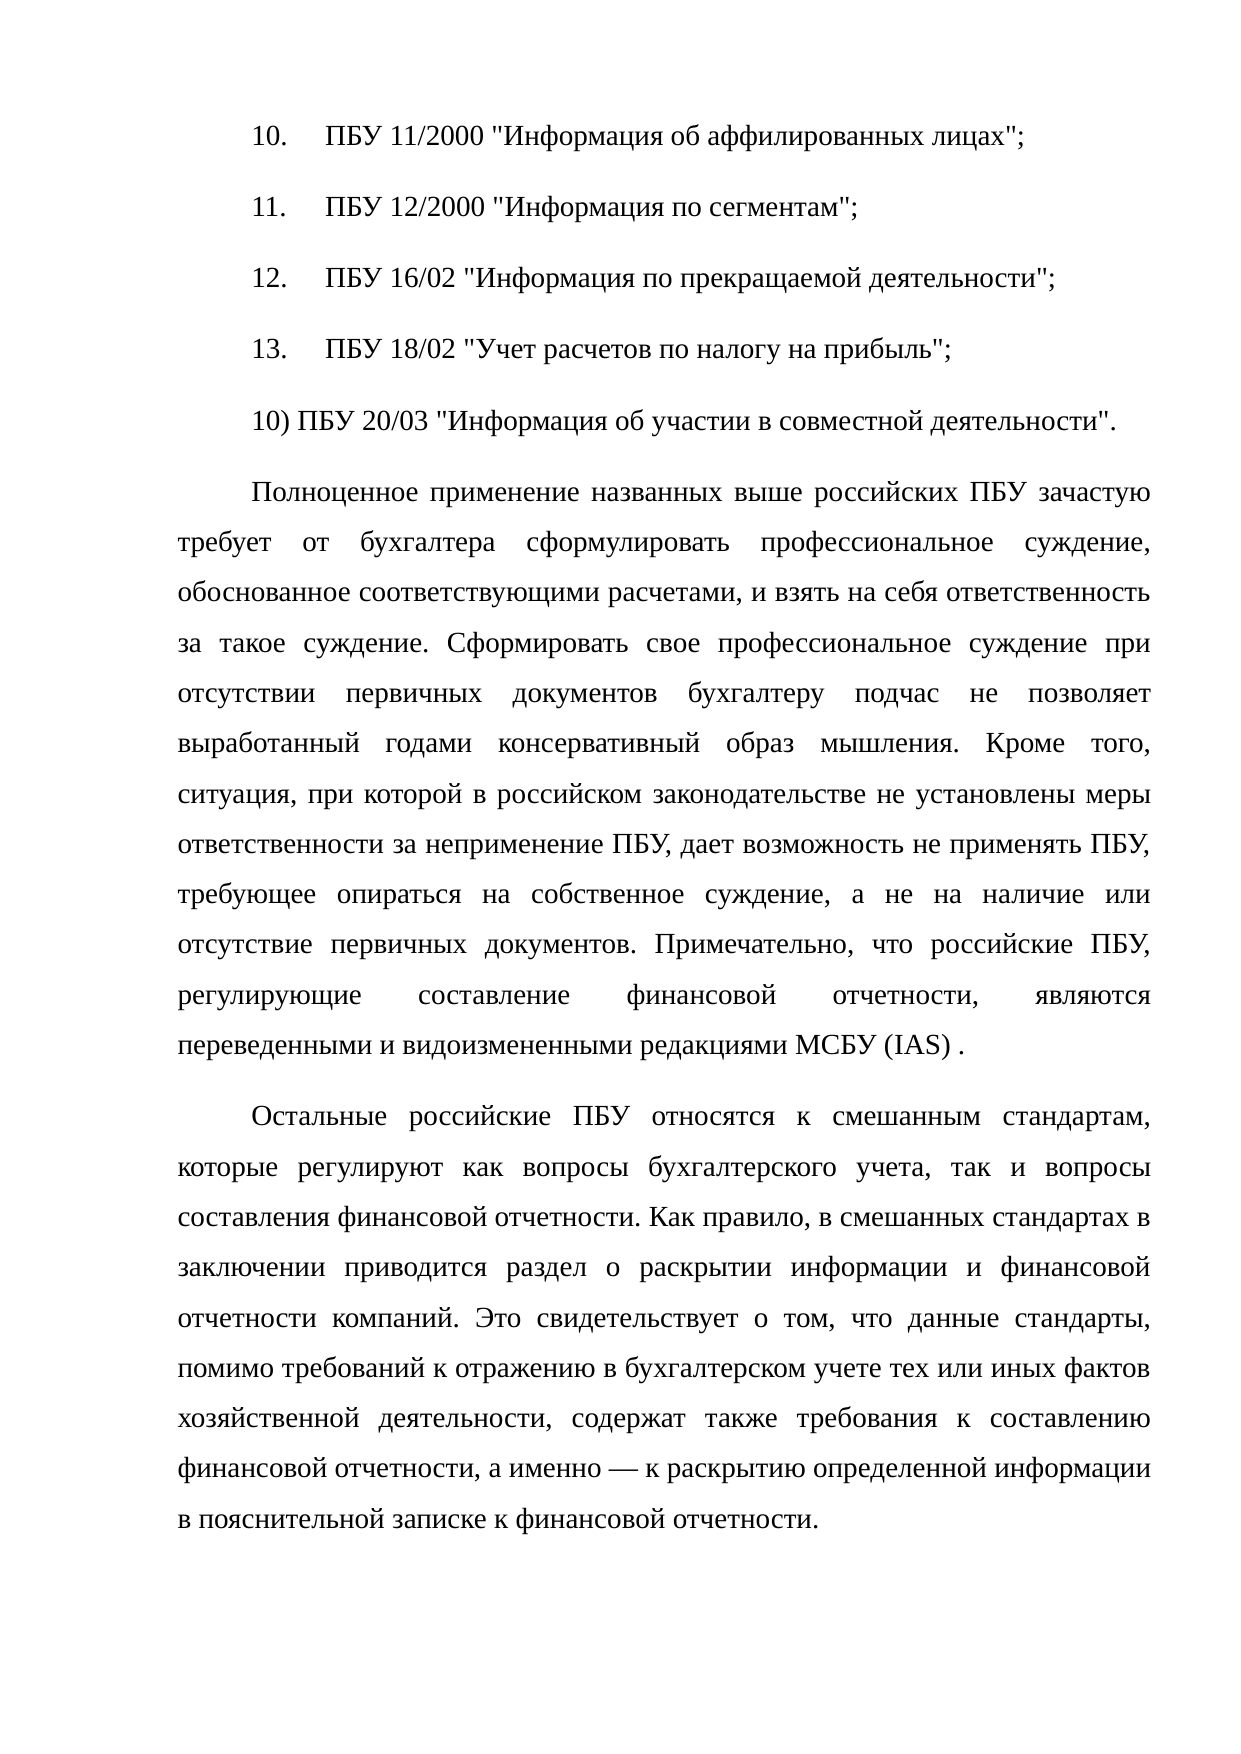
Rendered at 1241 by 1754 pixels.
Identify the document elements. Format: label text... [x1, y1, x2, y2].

list ПБУ 18/02 "Учет расчетов по налогу на прибыль"; [177, 332, 1152, 365]
list ПБУ 11/2000 "Информация об аффилированных лицах"; [177, 118, 1152, 152]
text Остальные российские ПБУ относятся к смешанным стандартам, которые регулируют как вопросы бухгалтерского учета, так и вопросы составления финансовой отчетности. Как правило, в смешанных стандартах в заключении приводится раздел о раскрытии информации и финансовой отчетности компаний. Это свидетельствует о том, что данные стандарты, помимо требований к отражению в бухгалтерском учете тех или иных фактов хозяйственной деятельности, содержат также требования к составлению финансовой отчетности, а именно — к раскрытию определенной информации в пояснительной записке к финансовой отчетности. [177, 1098, 1152, 1534]
list ПБУ 12/2000 "Информация по сегментам"; [177, 189, 1152, 223]
text Полноценное применение названных выше российских ПБУ зачастую требует от бухгалтера сформулировать профессиональное суждение, обоснованное соответствующими расчетами, и взять на себя ответственность за такое суждение. Сформировать свое профессиональное суждение при отсутствии первичных документов бухгалтеру подчас не позволяет выработанный годами консервативный образ мышления. Кроме того, ситуация, при которой в российском законодательстве не установлены меры ответственности за неприменение ПБУ, дает возможность не применять ПБУ, требующее опираться на собственное суждение, а не на наличие или отсутствие первичных документов. Примечательно, что российские ПБУ, регулирующие составление финансовой отчетности, являются переведенными и видоизмененными редакциями МСБУ (IAS) . [177, 474, 1152, 1061]
list ПБУ 16/02 "Информация по прекращаемой деятельности"; [177, 260, 1152, 294]
text 10) ПБУ 20/03 "Информация об участии в совместной деятельности". [177, 403, 1152, 436]
